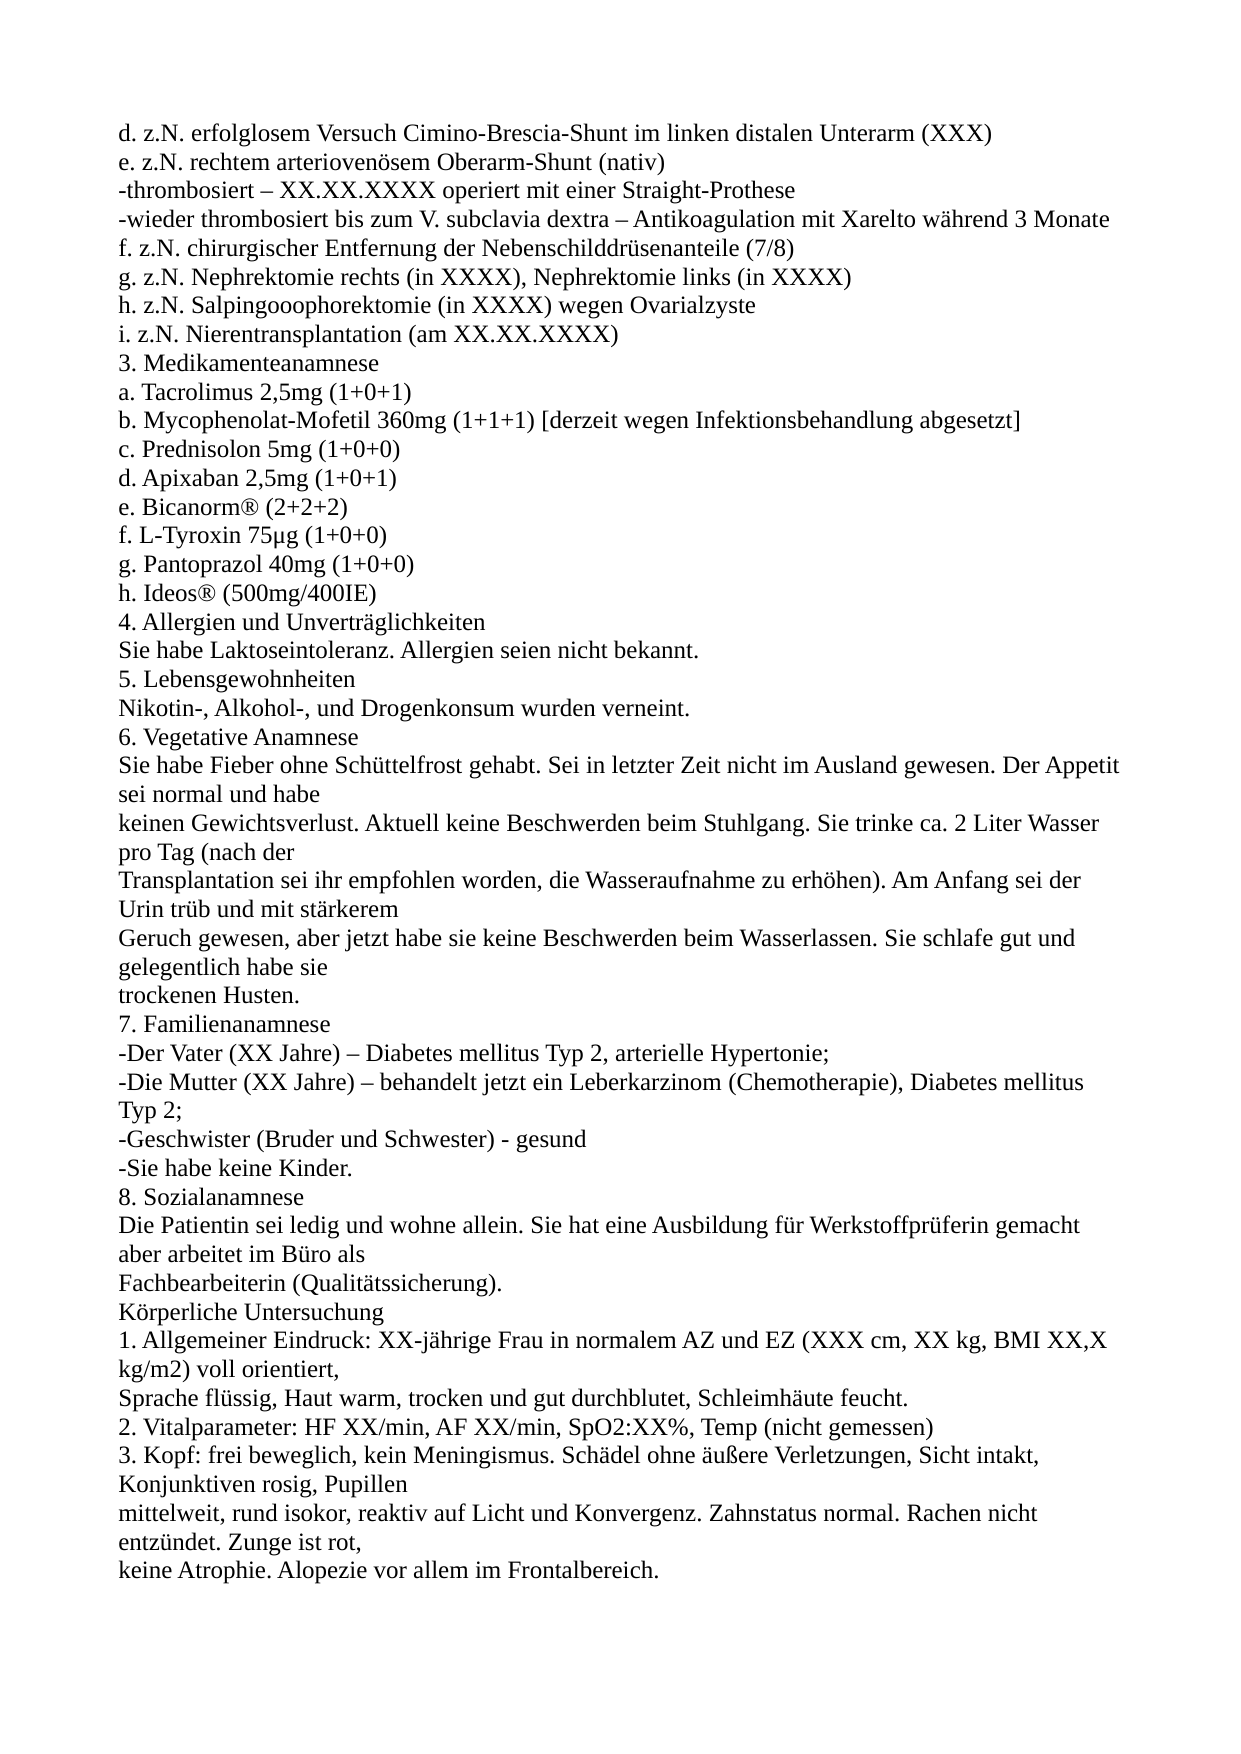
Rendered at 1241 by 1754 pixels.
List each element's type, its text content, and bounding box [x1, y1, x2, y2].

text -thrombosiert – XX.XX.XXXX operiert mit einer Straight-Prothese [118, 176, 1122, 204]
text 3. Medikamenteanamnese [118, 348, 1122, 377]
text Die Patientin sei ledig und wohne allein. Sie hat eine Ausbildung für Werkstoffprüferin gemacht aber arbeitet im Büro als [118, 1211, 1122, 1268]
text f. z.N. chirurgischer Entfernung der Nebenschilddrüsenanteile (7/8) [118, 233, 1122, 262]
text g. Pantoprazol 40mg (1+0+0) [118, 549, 1122, 578]
text 2. Vitalparameter: HF XX/min, AF XX/min, SpO2:XX%, Temp (nicht gemessen) [118, 1412, 1122, 1441]
text trockenen Husten. [118, 981, 1122, 1009]
text 1. Allgemeiner Eindruck: XX-jährige Frau in normalem AZ und EZ (XXX cm, XX kg, BMI XX,X kg/m2) voll orientiert, [118, 1326, 1122, 1383]
text -wieder thrombosiert bis zum V. subclavia dextra – Antikoagulation mit Xarelto während 3 Monate [118, 204, 1122, 233]
text d. Apixaban 2,5mg (1+0+1) [118, 463, 1122, 492]
text e. z.N. rechtem arteriovenösem Oberarm-Shunt (nativ) [118, 147, 1122, 176]
text Fachbearbeiterin (Qualitätssicherung). [118, 1268, 1122, 1297]
text -Die Mutter (XX Jahre) – behandelt jetzt ein Leberkarzinom (Chemotherapie), Diabetes mellitus Typ 2; [118, 1067, 1122, 1124]
text f. L-Tyroxin 75μg (1+0+0) [118, 521, 1122, 549]
text 3. Kopf: frei beweglich, kein Meningismus. Schädel ohne äußere Verletzungen, Sicht intakt, Konjunktiven rosig, Pupillen [118, 1441, 1122, 1498]
text keine Atrophie. Alopezie vor allem im Frontalbereich. [118, 1556, 1122, 1584]
text 8. Sozialanamnese [118, 1182, 1122, 1211]
text h. Ideos® (500mg/400IE) [118, 578, 1122, 607]
text d. z.N. erfolglosem Versuch Cimino-Brescia-Shunt im linken distalen Unterarm (XXX) [118, 118, 1122, 147]
text Sie habe Fieber ohne Schüttelfrost gehabt. Sei in letzter Zeit nicht im Ausland gewesen. Der Appetit sei normal und habe [118, 751, 1122, 808]
text g. z.N. Nephrektomie rechts (in XXXX), Nephrektomie links (in XXXX) [118, 262, 1122, 291]
text 7. Familienanamnese [118, 1009, 1122, 1038]
text Körperliche Untersuchung [118, 1297, 1122, 1326]
text h. z.N. Salpingooophorektomie (in XXXX) wegen Ovarialzyste [118, 291, 1122, 319]
text 5. Lebensgewohnheiten [118, 664, 1122, 693]
text mittelweit, rund isokor, reaktiv auf Licht und Konvergenz. Zahnstatus normal. Rachen nicht entzündet. Zunge ist rot, [118, 1498, 1122, 1556]
text 6. Vegetative Anamnese [118, 722, 1122, 751]
text Geruch gewesen, aber jetzt habe sie keine Beschwerden beim Wasserlassen. Sie schlafe gut und gelegentlich habe sie [118, 923, 1122, 981]
text Nikotin-, Alkohol-, und Drogenkonsum wurden verneint. [118, 693, 1122, 722]
text Sie habe Laktoseintoleranz. Allergien seien nicht bekannt. [118, 636, 1122, 664]
text -Sie habe keine Kinder. [118, 1153, 1122, 1182]
text -Geschwister (Bruder und Schwester) - gesund [118, 1124, 1122, 1153]
text keinen Gewichtsverlust. Aktuell keine Beschwerden beim Stuhlgang. Sie trinke ca. 2 Liter Wasser pro Tag (nach der [118, 808, 1122, 866]
text -Der Vater (XX Jahre) – Diabetes mellitus Typ 2, arterielle Hypertonie; [118, 1038, 1122, 1067]
text b. Mycophenolat-Mofetil 360mg (1+1+1) [derzeit wegen Infektionsbehandlung abgesetzt] [118, 406, 1122, 434]
text Transplantation sei ihr empfohlen worden, die Wasseraufnahme zu erhöhen). Am Anfang sei der Urin trüb und mit stärkerem [118, 866, 1122, 923]
text 4. Allergien und Unverträglichkeiten [118, 607, 1122, 636]
text i. z.N. Nierentransplantation (am XX.XX.XXXX) [118, 319, 1122, 348]
text e. Bicanorm® (2+2+2) [118, 492, 1122, 521]
text Sprache flüssig, Haut warm, trocken und gut durchblutet, Schleimhäute feucht. [118, 1383, 1122, 1412]
text a. Tacrolimus 2,5mg (1+0+1) [118, 377, 1122, 406]
text c. Prednisolon 5mg (1+0+0) [118, 434, 1122, 463]
